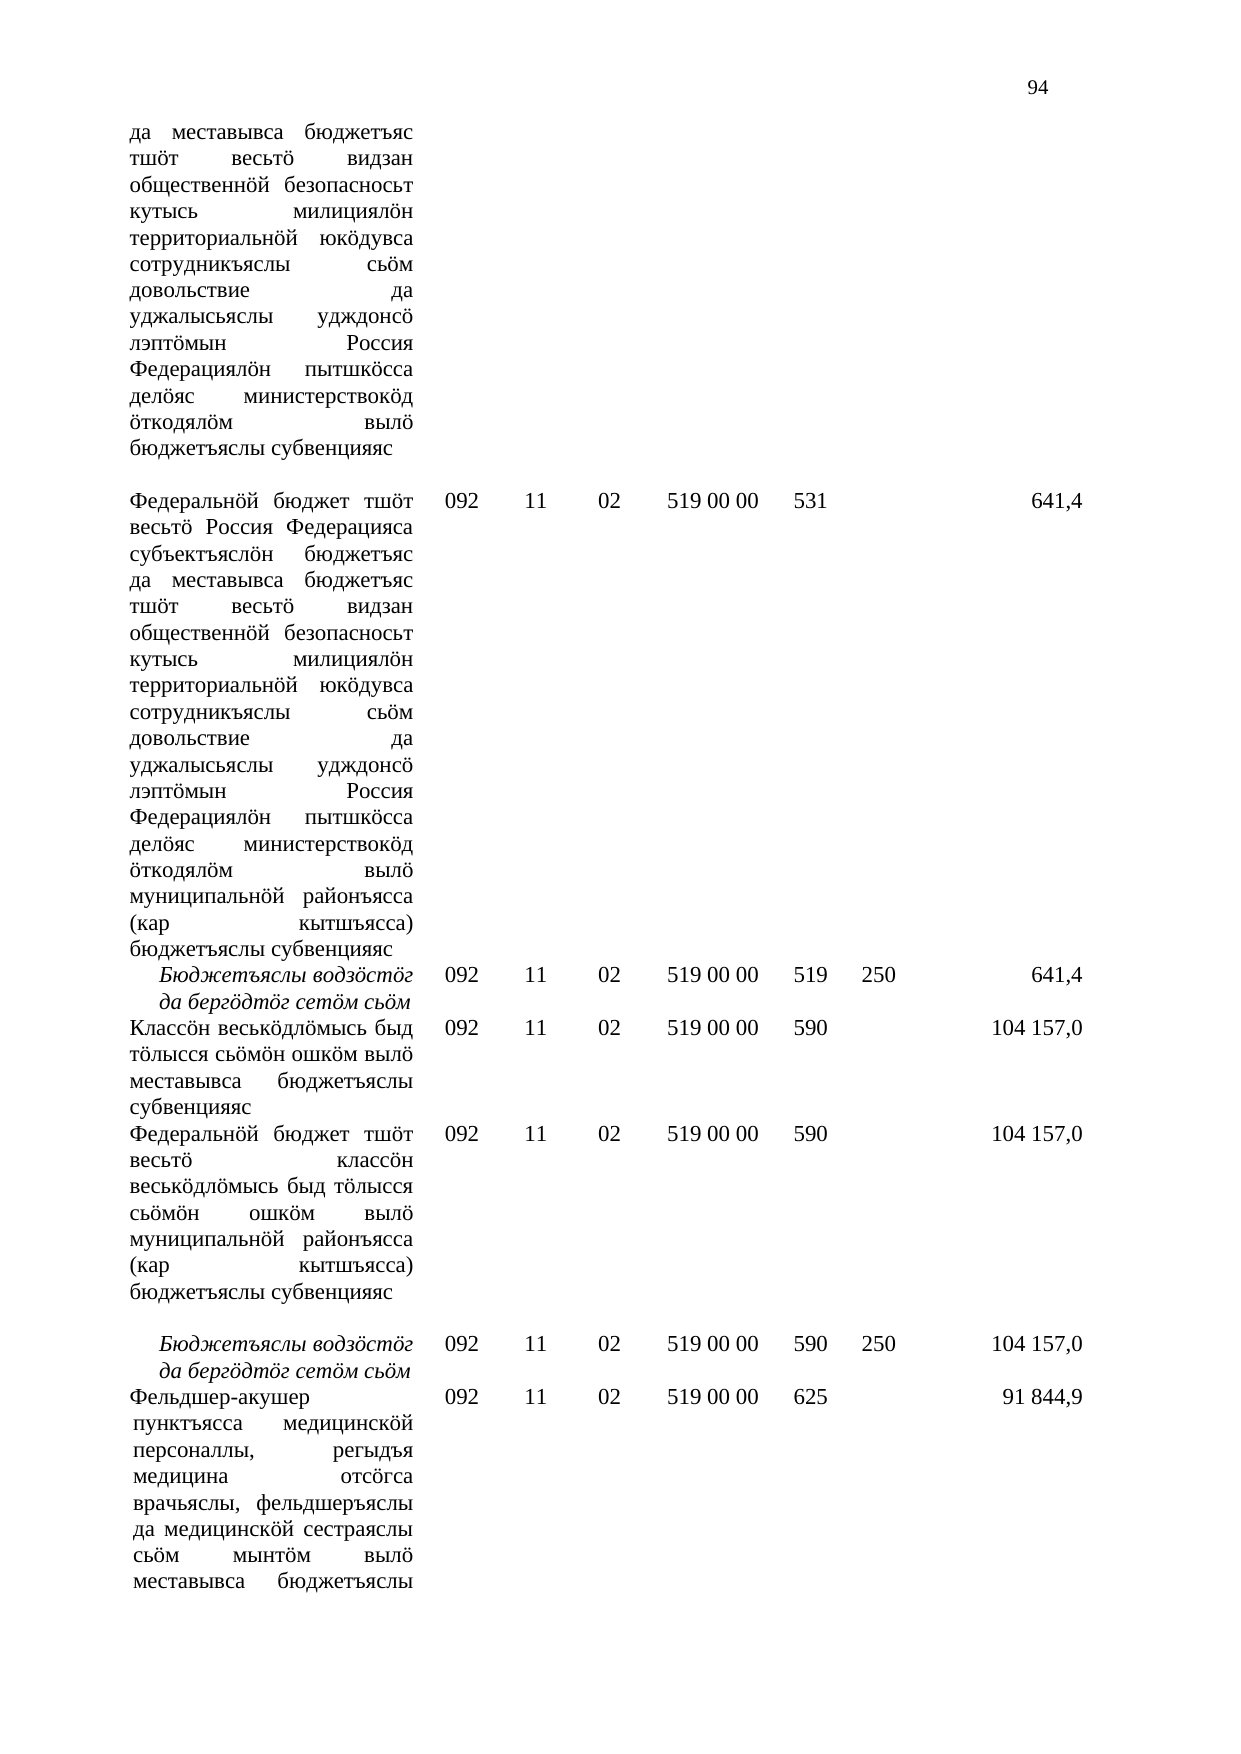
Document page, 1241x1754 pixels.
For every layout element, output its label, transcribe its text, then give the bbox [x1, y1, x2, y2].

table_cell 104 157,0 [916, 1120, 1094, 1330]
table_cell 519 00 00 [646, 1330, 779, 1383]
table_cell 531 [779, 487, 842, 961]
table_cell 519 00 00 [646, 1383, 779, 1594]
table_cell 11 [499, 1120, 572, 1330]
table_cell 092 [425, 961, 498, 1014]
table_cell [573, 118, 646, 487]
table_cell [646, 118, 779, 487]
table_cell 02 [573, 487, 646, 961]
table_cell [842, 1120, 916, 1330]
table_cell [916, 118, 1094, 487]
table_cell Классöн веськöдлöмысь быд тöлысся сьöмöн ошкöм вылö меставывса бюджетъяслы субвенцияяс [118, 1014, 425, 1119]
table_cell 250 [842, 961, 916, 1014]
table_cell 092 [425, 1120, 498, 1330]
table_cell [499, 118, 572, 487]
table_cell 641,4 [916, 961, 1094, 1014]
table_cell 02 [573, 1383, 646, 1594]
table_cell 11 [499, 961, 572, 1014]
table_cell [425, 118, 498, 487]
table_cell 250 [842, 1330, 916, 1383]
table_cell 519 00 00 [646, 961, 779, 1014]
table_cell 641,4 [916, 487, 1094, 961]
table_cell 519 00 00 [646, 1014, 779, 1119]
table_cell 91 844,9 [916, 1383, 1094, 1594]
table_cell [842, 1383, 916, 1594]
table_cell Бюджетъяслы водзöстöг да бергöдтöг сетöм сьöм [118, 1330, 425, 1383]
table_cell 519 [779, 961, 842, 1014]
table_cell [842, 118, 916, 487]
table_cell 104 157,0 [916, 1014, 1094, 1119]
table_cell 519 00 00 [646, 487, 779, 961]
table_cell 11 [499, 1383, 572, 1594]
table_cell Федеральнöй бюджет тшöт весьтö классöн веськöдлöмысь быд тöлысся сьöмöн ошкöм вылö муниципальнöй районъясса (кар кытшъясса) бюджетъяслы субвенцияяс [118, 1120, 425, 1330]
table_cell 590 [779, 1120, 842, 1330]
table_cell Фельдшер-акушер пунктъясса медицинскöй персоналлы, регыдъя медицина отсöгса врачьяслы, фельдшеръяслы да медицинскöй сестраяслы сьöм мынтöм вылö меставывса бюджетъяслы [118, 1383, 425, 1594]
table_cell [779, 118, 842, 487]
table_cell 092 [425, 1014, 498, 1119]
table_cell 02 [573, 961, 646, 1014]
table_cell 092 [425, 1383, 498, 1594]
table_cell 11 [499, 1014, 572, 1119]
table_cell 104 157,0 [916, 1330, 1094, 1383]
table_cell 02 [573, 1330, 646, 1383]
table_cell Федеральнöй бюджет тшöт весьтö Россия Федерацияса субъектъяслöн бюджетъяс да меставывса бюджетъяс тшöт весьтö видзан общественнöй безопасносьт кутысь милициялöн территориальнöй юкöдувса сотрудникъяслы сьöм довольствие да уджалысьяслы удждонсö лэптöмын Россия Федерациялöн пытшкöсса делöяс министерствокöд öткодялöм вылö муниципальнöй районъясса (кар кытшъясса) бюджетъяслы субвенцияяс [118, 487, 425, 961]
table_cell 590 [779, 1014, 842, 1119]
table_cell 519 00 00 [646, 1120, 779, 1330]
table_cell Бюджетъяслы водзöстöг да бергöдтöг сетöм сьöм [118, 961, 425, 1014]
table_cell 02 [573, 1120, 646, 1330]
table_cell 625 [779, 1383, 842, 1594]
table_cell 590 [779, 1330, 842, 1383]
table_cell [842, 487, 916, 961]
table_cell 092 [425, 1330, 498, 1383]
table_cell 11 [499, 1330, 572, 1383]
table_cell 11 [499, 487, 572, 961]
table_cell 02 [573, 1014, 646, 1119]
table_cell [842, 1014, 916, 1119]
table_cell 092 [425, 487, 498, 961]
table_cell да меставывса бюджетъяс тшöт весьтö видзан общественнöй безопасносьт кутысь милициялöн территориальнöй юкöдувса сотрудникъяслы сьöм довольствие да уджалысьяслы удждонсö лэптöмын Россия Федерациялöн пытшкöсса делöяс министерствокöд öткодялöм вылö бюджетъяслы субвенцияяс [118, 118, 425, 487]
